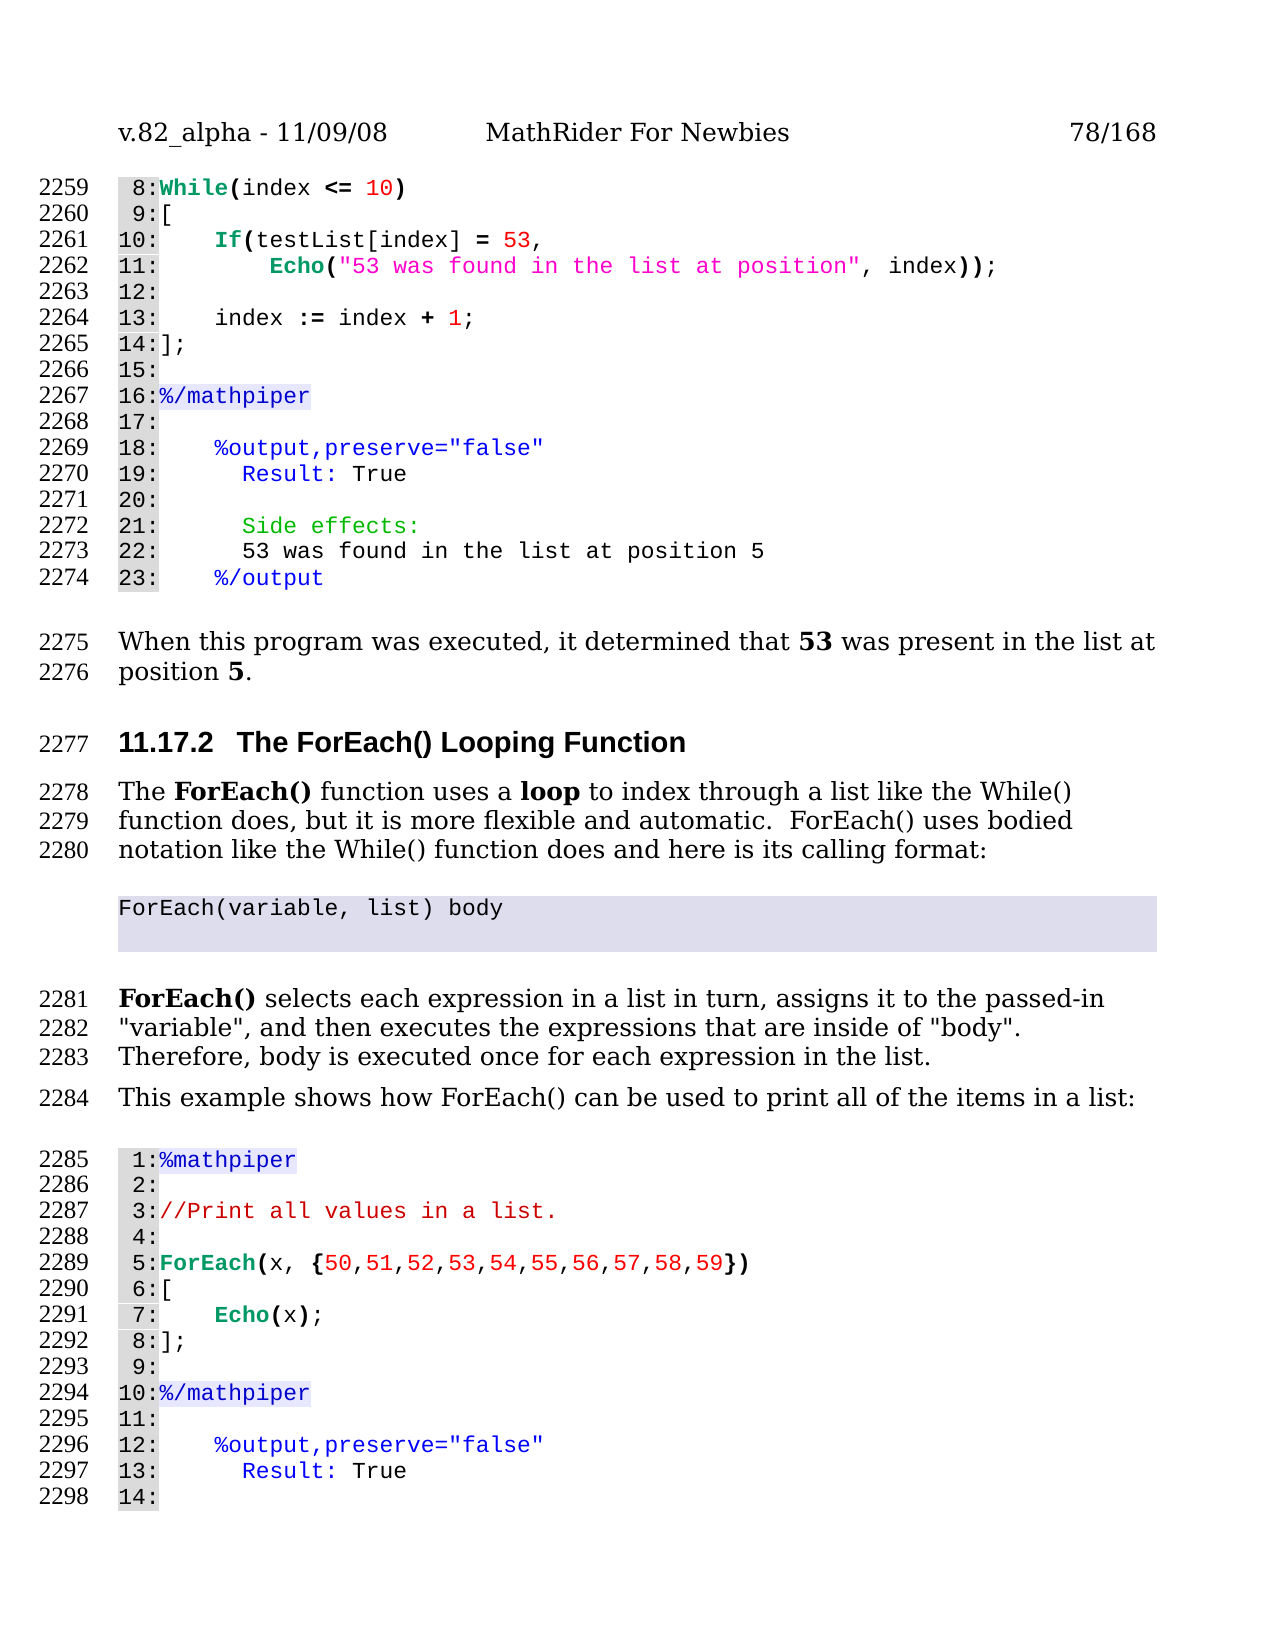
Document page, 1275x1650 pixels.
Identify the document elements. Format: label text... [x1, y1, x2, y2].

text 11: Echo("53 was found in the list at position", index)); [118, 254, 1157, 281]
text 11: [118, 1407, 1157, 1433]
text 21: Side effects: [118, 514, 1157, 540]
text This example shows how ForEach() can be used to print all of the items in a list: [118, 1083, 1157, 1113]
text 19: Result: True [118, 462, 1157, 488]
table_header ForEach(variable, list) body [118, 896, 1157, 952]
text 14: [118, 1485, 1157, 1511]
text 16:%/mathpiper [118, 384, 1157, 410]
text 10:%/mathpiper [118, 1381, 1157, 1407]
text 13: Result: True [118, 1459, 1157, 1485]
text The ForEach() function uses a loop to index through a list like the While() function does, but it is more flexible and automatic. ForEach() uses bodied notation like the While() function does and here is its calling format: [118, 777, 1157, 864]
text 8:While(index <= 10) [118, 177, 1157, 203]
text 9: [118, 1355, 1157, 1381]
text ForEach() selects each expression in a list in turn, assigns it to the passed-in "variable", and then executes the expressions that are inside of "body". Therefore, body is executed once for each expression in the list. [118, 984, 1157, 1071]
text 22: 53 was found in the list at position 5 [118, 540, 1157, 566]
text 5:ForEach(x, {50,51,52,53,54,55,56,57,58,59}) [118, 1252, 1157, 1278]
text 1:%mathpiper [118, 1148, 1157, 1174]
text 20: [118, 488, 1157, 514]
text 13: index := index + 1; [118, 306, 1157, 332]
text 23: %/output [118, 566, 1157, 592]
text 10: If(testList[index] = 53, [118, 229, 1157, 254]
text 12: [118, 281, 1157, 306]
text When this program was executed, it determined that 53 was present in the list at position 5. [118, 627, 1157, 686]
text 2: [118, 1174, 1157, 1200]
text 8:]; [118, 1329, 1157, 1355]
text 4: [118, 1226, 1157, 1252]
subtitle The ForEach() Looping Function [118, 725, 1157, 759]
text 3://Print all values in a list. [118, 1200, 1157, 1226]
text 15: [118, 358, 1157, 384]
text 9:[ [118, 203, 1157, 229]
text 6:[ [118, 1278, 1157, 1303]
text 12: %output,preserve="false" [118, 1433, 1157, 1459]
text 7: Echo(x); [118, 1303, 1157, 1329]
text 14:]; [118, 332, 1157, 358]
text 17: [118, 410, 1157, 436]
text 18: %output,preserve="false" [118, 436, 1157, 462]
